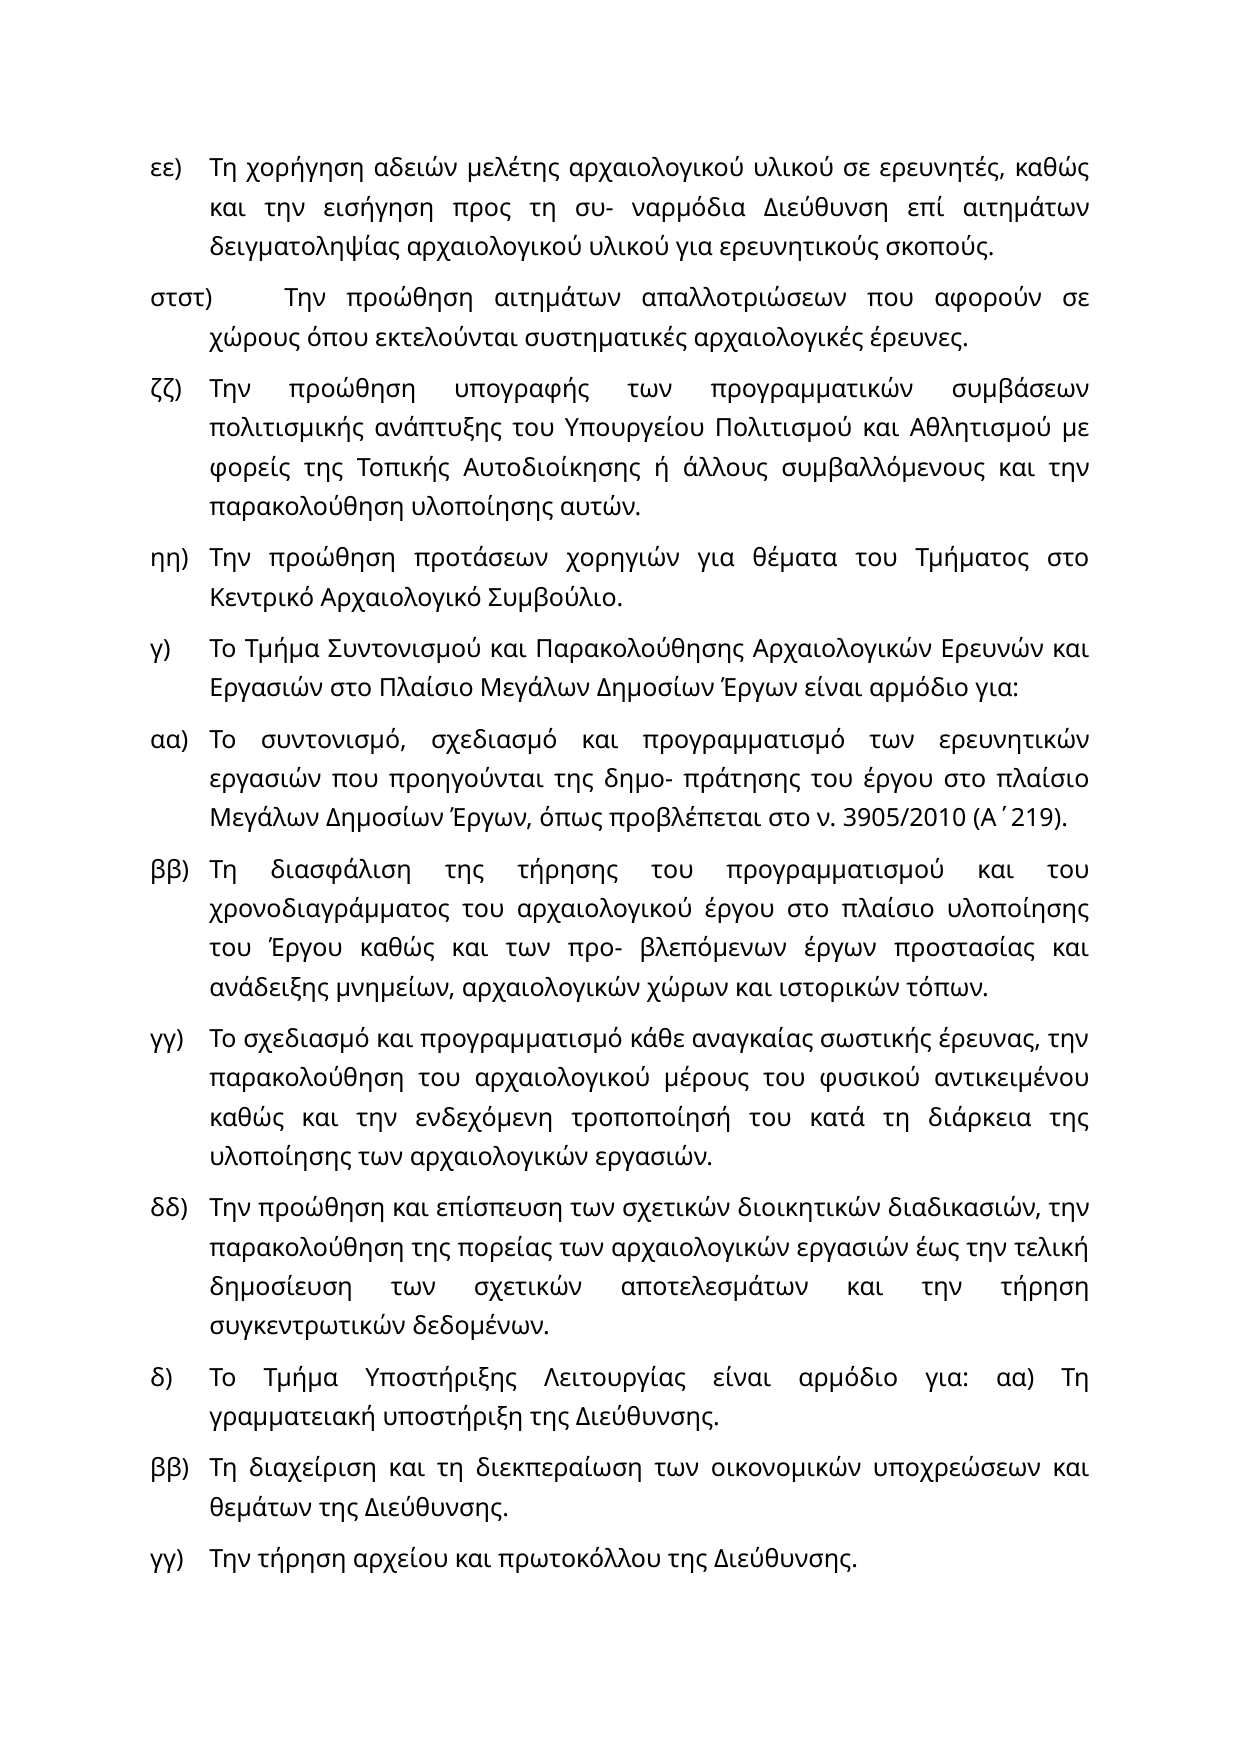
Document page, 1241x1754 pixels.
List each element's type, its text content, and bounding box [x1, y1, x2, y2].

list γ) Το Τμήμα Συντονισμού και Παρακολούθησης Αρχαιολογικών Ερευνών και Εργασιών στο Πλαίσιο Μεγάλων Δημοσίων Έργων είναι αρμόδιο για: [150, 631, 1090, 704]
list γγ) Το σχεδιασμό και προγραμματισμό κάθε αναγκαίας σωστικής έρευνας, την παρακολούθηση του αρχαιολογικού μέρους του φυσικού αντικειμένου καθώς και την ενδεχόμενη τροποποίησή του κατά τη διάρκεια της υλοποίησης των αρχαιολογικών εργασιών. [150, 1021, 1090, 1172]
list ηη) Την προώθηση προτάσεων χορηγιών για θέματα του Τμήματος στο Κεντρικό Αρχαιολογικό Συμβούλιο. [150, 540, 1090, 613]
list εε) Τη χορήγηση αδειών μελέτης αρχαιολογικού υλικού σε ερευνητές, καθώς και την εισήγηση προς τη συ- ναρμόδια Διεύθυνση επί αιτημάτων δειγματοληψίας αρχαιολογικού υλικού για ερευνητικούς σκοπούς. [150, 150, 1090, 262]
list ζζ) Την προώθηση υπογραφής των προγραμματικών συμβάσεων πολιτισμικής ανάπτυξης του Υπουργείου Πολιτισμού και Αθλητισμού με φορείς της Τοπικής Αυτοδιοίκησης ή άλλους συμβαλλόμενους και την παρακολούθηση υλοποίησης αυτών. [150, 371, 1090, 522]
list ββ) Τη διασφάλιση της τήρησης του προγραμματισμού και του χρονοδιαγράμματος του αρχαιολογικού έργου στο πλαίσιο υλοποίησης του Έργου καθώς και των προ- βλεπόμενων έργων προστασίας και ανάδειξης μνημείων, αρχαιολογικών χώρων και ιστορικών τόπων. [150, 852, 1090, 1003]
list στστ) Την προώθηση αιτημάτων απαλλοτριώσεων που αφορούν σε χώρους όπου εκτελούνται συστηματικές αρχαιολογικές έρευνες. [150, 280, 1090, 353]
list γγ) Την τήρηση αρχείου και πρωτοκόλλου της Διεύθυνσης. [150, 1541, 1090, 1575]
list ββ) Τη διαχείριση και τη διεκπεραίωση των οικονομικών υποχρεώσεων και θεμάτων της Διεύθυνσης. [150, 1450, 1090, 1523]
list αα) Το συντονισμό, σχεδιασμό και προγραμματισμό των ερευνητικών εργασιών που προηγούνται της δημο- πράτησης του έργου στο πλαίσιο Μεγάλων Δημοσίων Έργων, όπως προβλέπεται στο ν. 3905/2010 (Α΄219). [150, 722, 1090, 834]
list δ) Το Τμήμα Υποστήριξης Λειτουργίας είναι αρμόδιο για: αα) Τη γραμματειακή υποστήριξη της Διεύθυνσης. [150, 1359, 1090, 1432]
list δδ) Την προώθηση και επίσπευση των σχετικών διοικητικών διαδικασιών, την παρακολούθηση της πορείας των αρχαιολογικών εργασιών έως την τελική δημοσίευση των σχετικών αποτελεσμάτων και την τήρηση συγκεντρωτικών δεδομένων. [150, 1190, 1090, 1342]
